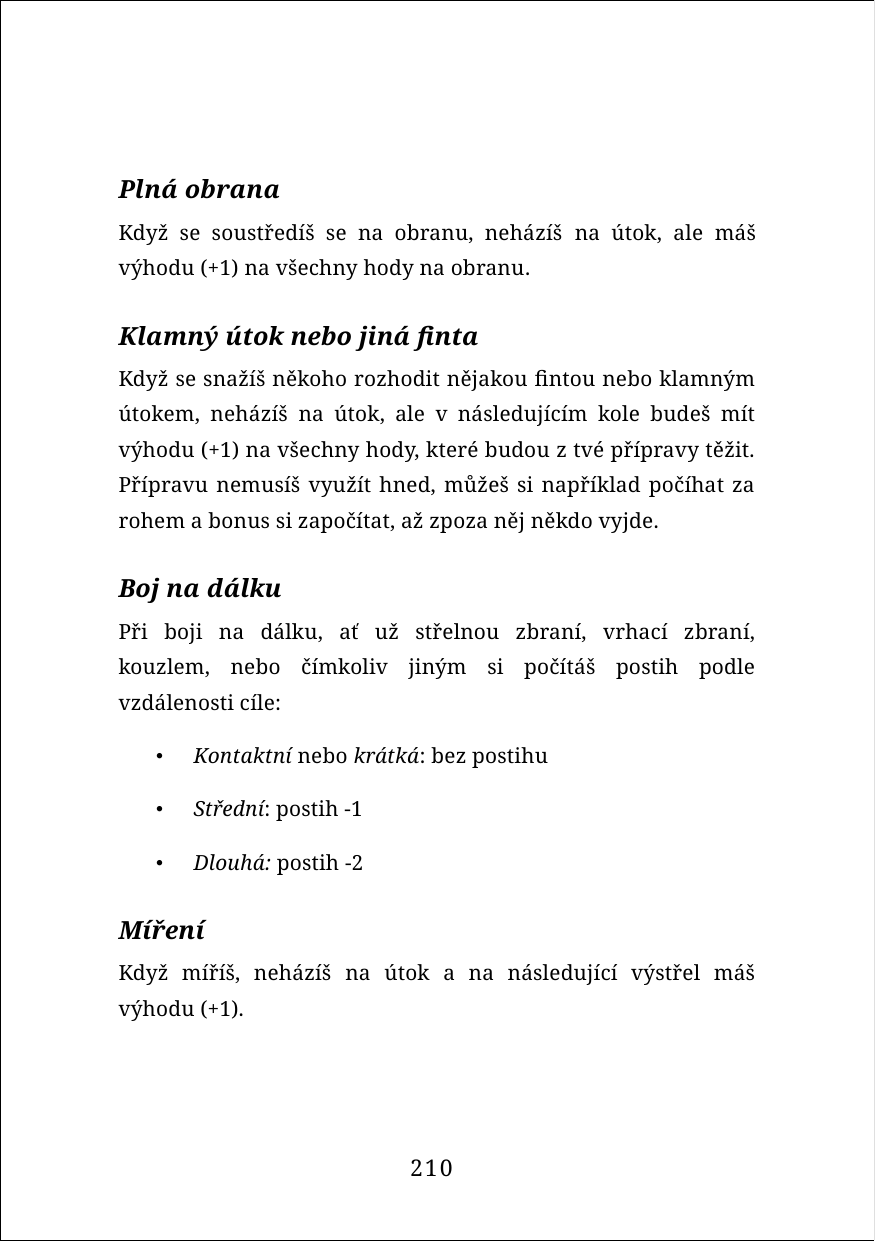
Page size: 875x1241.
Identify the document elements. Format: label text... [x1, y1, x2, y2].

subtitle Plná obrana [118, 172, 756, 206]
subtitle Míření [118, 913, 756, 947]
text Když míříš, neházíš na útok a na následující výstřel máš výhodu (+1). [118, 958, 756, 1022]
list Kontaktní nebo krátká: bez postihu [156, 741, 756, 769]
text Když se soustředíš se na obranu, neházíš na útok, ale máš výhodu (+1) na všechny hody na obranu. [118, 218, 756, 282]
list Dlouhá: postih -2 [156, 848, 756, 876]
subtitle Klamný útok nebo jiná finta [118, 318, 756, 352]
list Střední: postih -1 [156, 794, 756, 823]
subtitle Boj na dálku [118, 571, 756, 605]
text Když se snažíš někoho rozhodit nějakou fintou nebo klamným útokem, neházíš na útok, ale v následujícím kole budeš mít výhodu (+1) na všechny hody, které budou z tvé přípravy těžit. Přípravu nemusíš využít hned, můžeš si například počíhat za rohem a bonus si započítat, až zpoza něj někdo vyjde. [118, 364, 756, 534]
text Při boji na dálku, ať už střelnou zbraní, vrhací zbraní, kouzlem, nebo čímkoliv jiným si počítáš postih podle vzdálenosti cíle: [118, 617, 756, 716]
